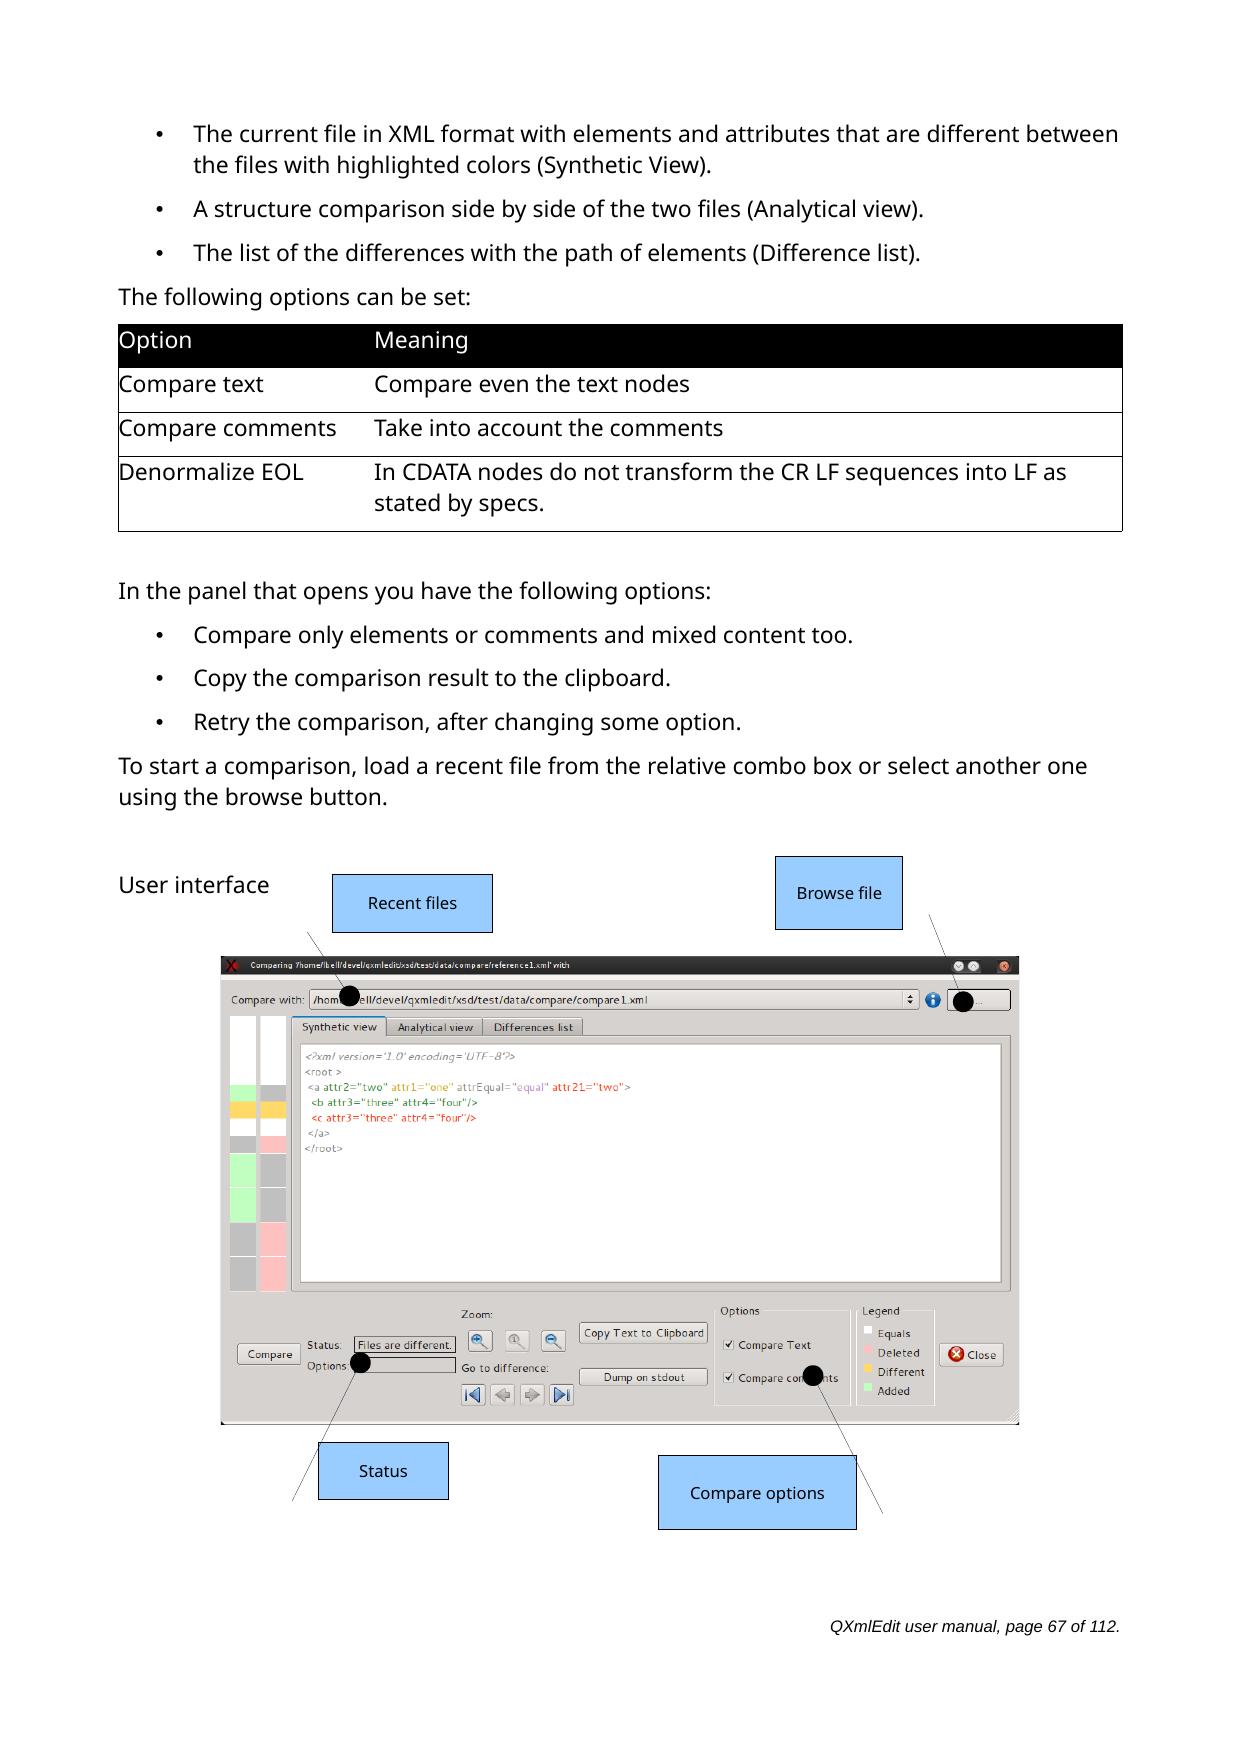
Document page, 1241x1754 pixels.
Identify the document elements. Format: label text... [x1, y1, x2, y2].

list Copy the comparison result to the clipboard. [156, 662, 1122, 693]
text To start a comparison, load a recent file from the relative combo box or select another one using the browse button. [118, 750, 1122, 812]
text The following options can be set: [118, 281, 1122, 312]
table_cell In CDATA nodes do not transform the CR LF sequences into LF as stated by specs. [374, 457, 1122, 531]
table_header Meaning [374, 325, 1122, 368]
list The list of the differences with the path of elements (Difference list). [156, 237, 1122, 268]
table_cell Take into account the comments [374, 413, 1122, 456]
text User interface [118, 868, 775, 900]
table_cell Compare text [119, 368, 374, 412]
text [903, 868, 1122, 900]
text In the panel that opens you have the following options: [118, 575, 1122, 606]
list Compare only elements or comments and mixed content too. [156, 618, 1122, 650]
picture [220, 956, 1020, 1425]
list A structure comparison side by side of the two files (Analytical view). [156, 193, 1122, 224]
list Retry the comparison, after changing some option. [156, 706, 1122, 737]
table_cell Compare comments [119, 413, 374, 456]
table_header Option [119, 325, 374, 368]
table_cell Denormalize EOL [119, 457, 374, 531]
table_cell Compare even the text nodes [374, 368, 1122, 412]
list The current file in XML format with elements and attributes that are different between the files with highlighted colors (Synthetic View). [156, 118, 1122, 181]
